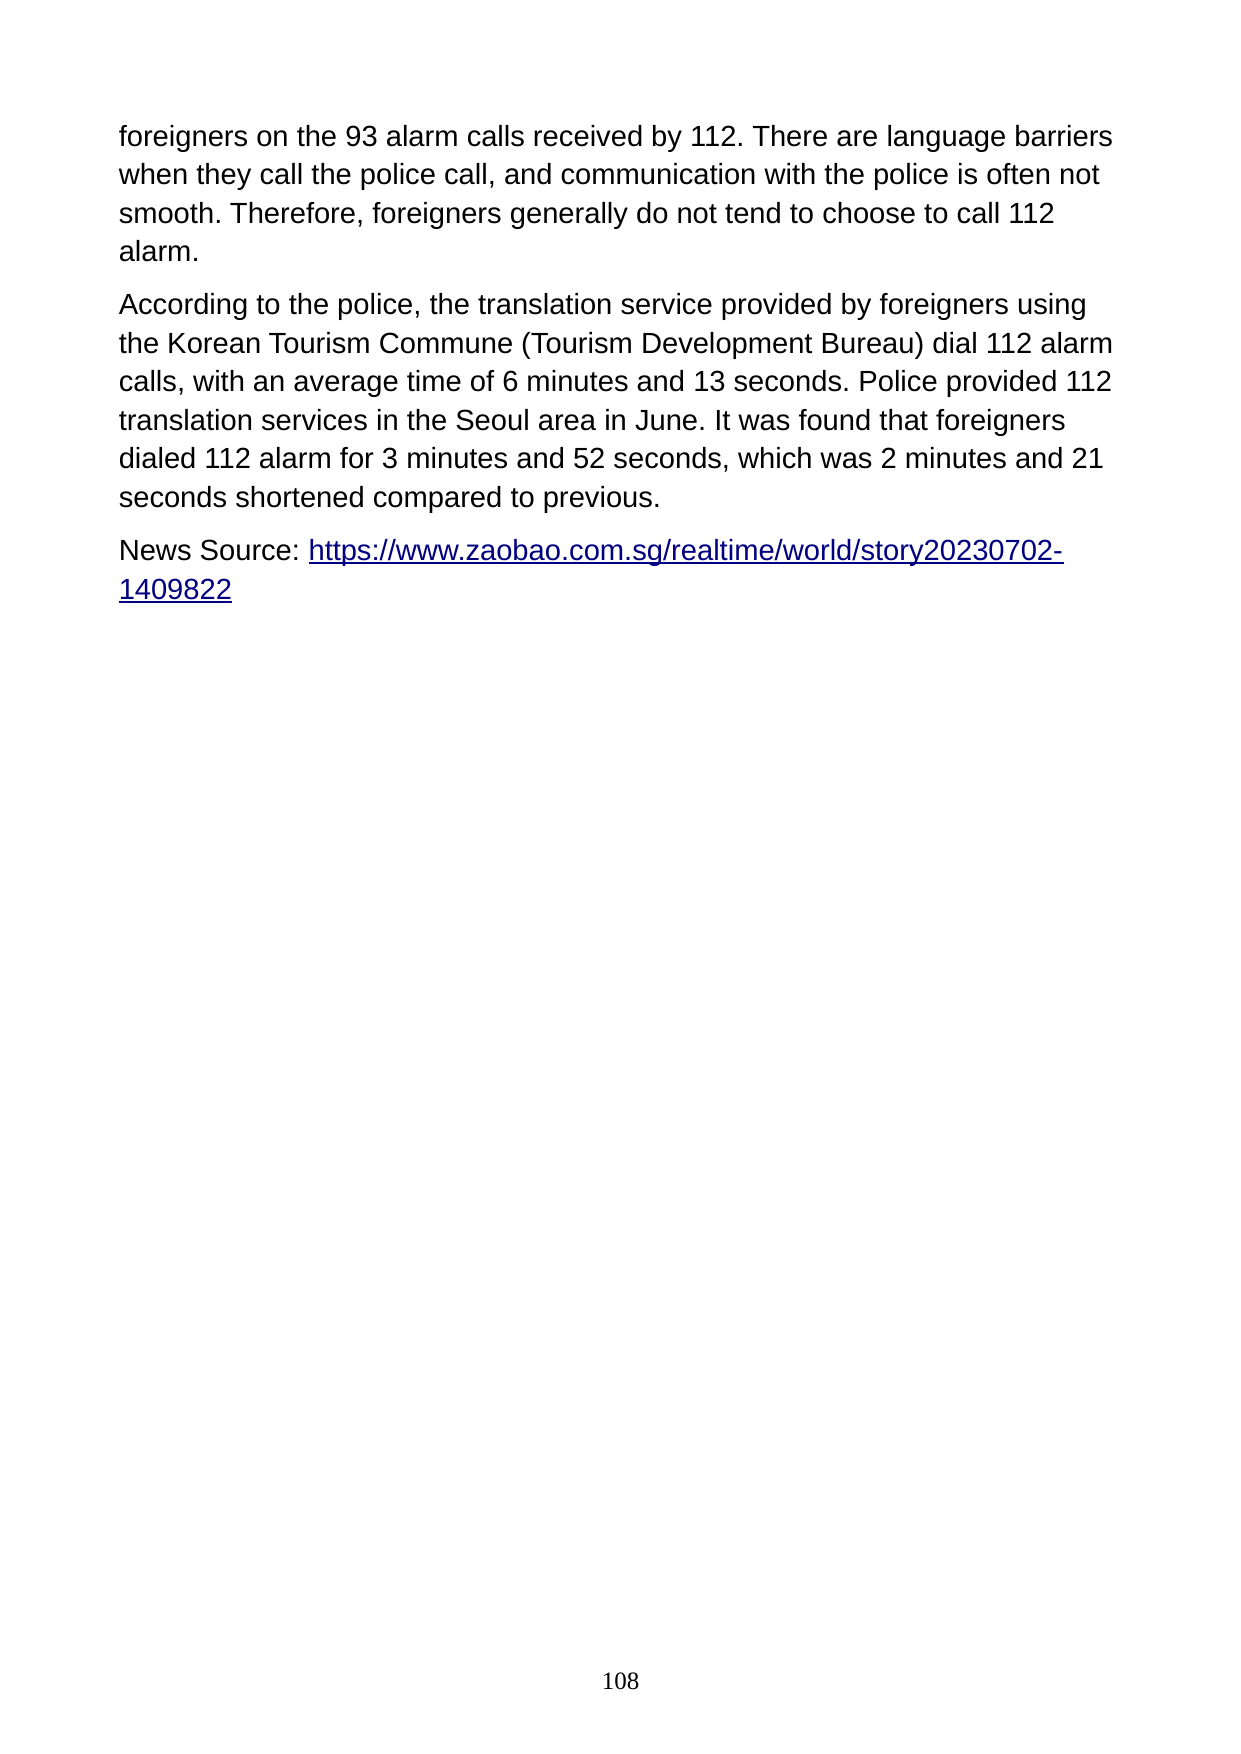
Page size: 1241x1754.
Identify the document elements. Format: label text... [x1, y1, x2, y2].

text According to the police, the translation service provided by foreigners using the Korean Tourism Commune (Tourism Development Bureau) dial 112 alarm calls, with an average time of 6 minutes and 13 seconds. Police provided 112 translation services in the Seoul area in June. It was found that foreigners dialed 112 alarm for 3 minutes and 52 seconds, which was 2 minutes and 21 seconds shortened compared to previous. [118, 287, 1122, 513]
text News Source: https://www.zaobao.com.sg/realtime/world/story20230702-1409822 [118, 533, 1122, 605]
text foreigners on the 93 alarm calls received by 112. There are language barriers when they call the police call, and communication with the police is often not smooth. Therefore, foreigners generally do not tend to choose to call 112 alarm. [118, 118, 1122, 268]
